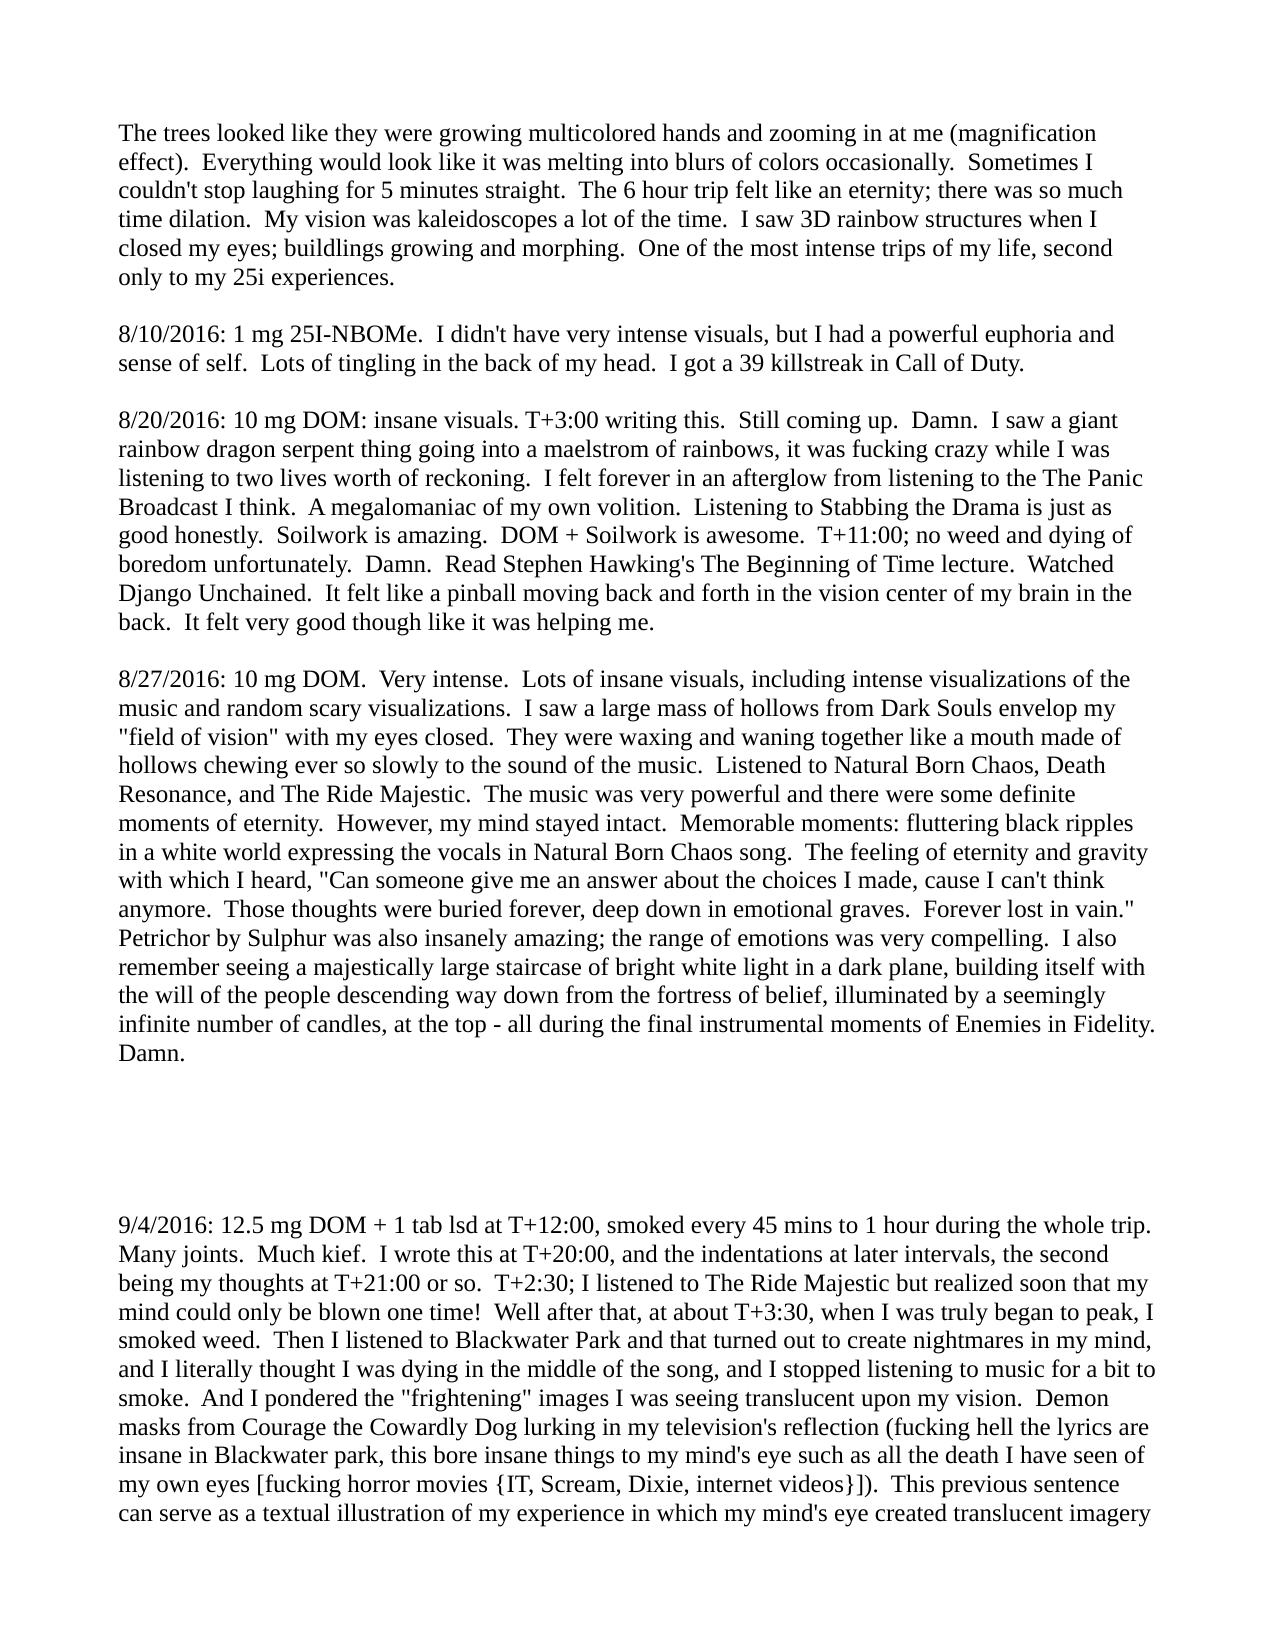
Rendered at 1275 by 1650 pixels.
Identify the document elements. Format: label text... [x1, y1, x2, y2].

text 8/10/2016: 1 mg 25I-NBOMe. I didn't have very intense visuals, but I had a powerful euphoria and sense of self. Lots of tingling in the back of my head. I got a 39 killstreak in Call of Duty. [118, 319, 1157, 377]
text 8/27/2016: 10 mg DOM. Very intense. Lots of insane visuals, including intense visualizations of the music and random scary visualizations. I saw a large mass of hollows from Dark Souls envelop my "field of vision" with my eyes closed. They were waxing and waning together like a mouth made of hollows chewing ever so slowly to the sound of the music. Listened to Natural Born Chaos, Death Resonance, and The Ride Majestic. The music was very powerful and there were some definite moments of eternity. However, my mind stayed intact. Memorable moments: fluttering black ripples in a white world expressing the vocals in Natural Born Chaos song. The feeling of eternity and gravity with which I heard, "Can someone give me an answer about the choices I made, cause I can't think anymore. Those thoughts were buried forever, deep down in emotional graves. Forever lost in vain." Petrichor by Sulphur was also insanely amazing; the range of emotions was very compelling. I also remember seeing a majestically large staircase of bright white light in a dark plane, building itself with the will of the people descending way down from the fortress of belief, illuminated by a seemingly infinite number of candles, at the top - all during the final instrumental moments of Enemies in Fidelity. Damn. [118, 664, 1157, 1067]
text 8/20/2016: 10 mg DOM: insane visuals. T+3:00 writing this. Still coming up. Damn. I saw a giant rainbow dragon serpent thing going into a maelstrom of rainbows, it was fucking crazy while I was listening to two lives worth of reckoning. I felt forever in an afterglow from listening to the The Panic Broadcast I think. A megalomaniac of my own volition. Listening to Stabbing the Drama is just as good honestly. Soilwork is amazing. DOM + Soilwork is awesome. T+11:00; no weed and dying of boredom unfortunately. Damn. Read Stephen Hawking's The Beginning of Time lecture. Watched Django Unchained. It felt like a pinball moving back and forth in the vision center of my brain in the back. It felt very good though like it was helping me. [118, 406, 1157, 636]
text 9/4/2016: 12.5 mg DOM + 1 tab lsd at T+12:00, smoked every 45 mins to 1 hour during the whole trip. Many joints. Much kief. I wrote this at T+20:00, and the indentations at later intervals, the second being my thoughts at T+21:00 or so. T+2:30; I listened to The Ride Majestic but realized soon that my mind could only be blown one time! Well after that, at about T+3:30, when I was truly began to peak, I smoked weed. Then I listened to Blackwater Park and that turned out to create nightmares in my mind, and I literally thought I was dying in the middle of the song, and I stopped listening to music for a bit to smoke. And I pondered the "frightening" images I was seeing translucent upon my vision. Demon masks from Courage the Cowardly Dog lurking in my television's reflection (fucking hell the lyrics are insane in Blackwater park, this bore insane things to my mind's eye such as all the death I have seen of my own eyes [fucking horror movies {IT, Scream, Dixie, internet videos}]). This previous sentence can serve as a textual illustration of my experience in which my mind's eye created translucent imagery [118, 1211, 1157, 1527]
text The trees looked like they were growing multicolored hands and zooming in at me (magnification effect). Everything would look like it was melting into blurs of colors occasionally. Sometimes I couldn't stop laughing for 5 minutes straight. The 6 hour trip felt like an eternity; there was so much time dilation. My vision was kaleidoscopes a lot of the time. I saw 3D rainbow structures when I closed my eyes; buildlings growing and morphing. One of the most intense trips of my life, second only to my 25i experiences. [118, 118, 1157, 291]
